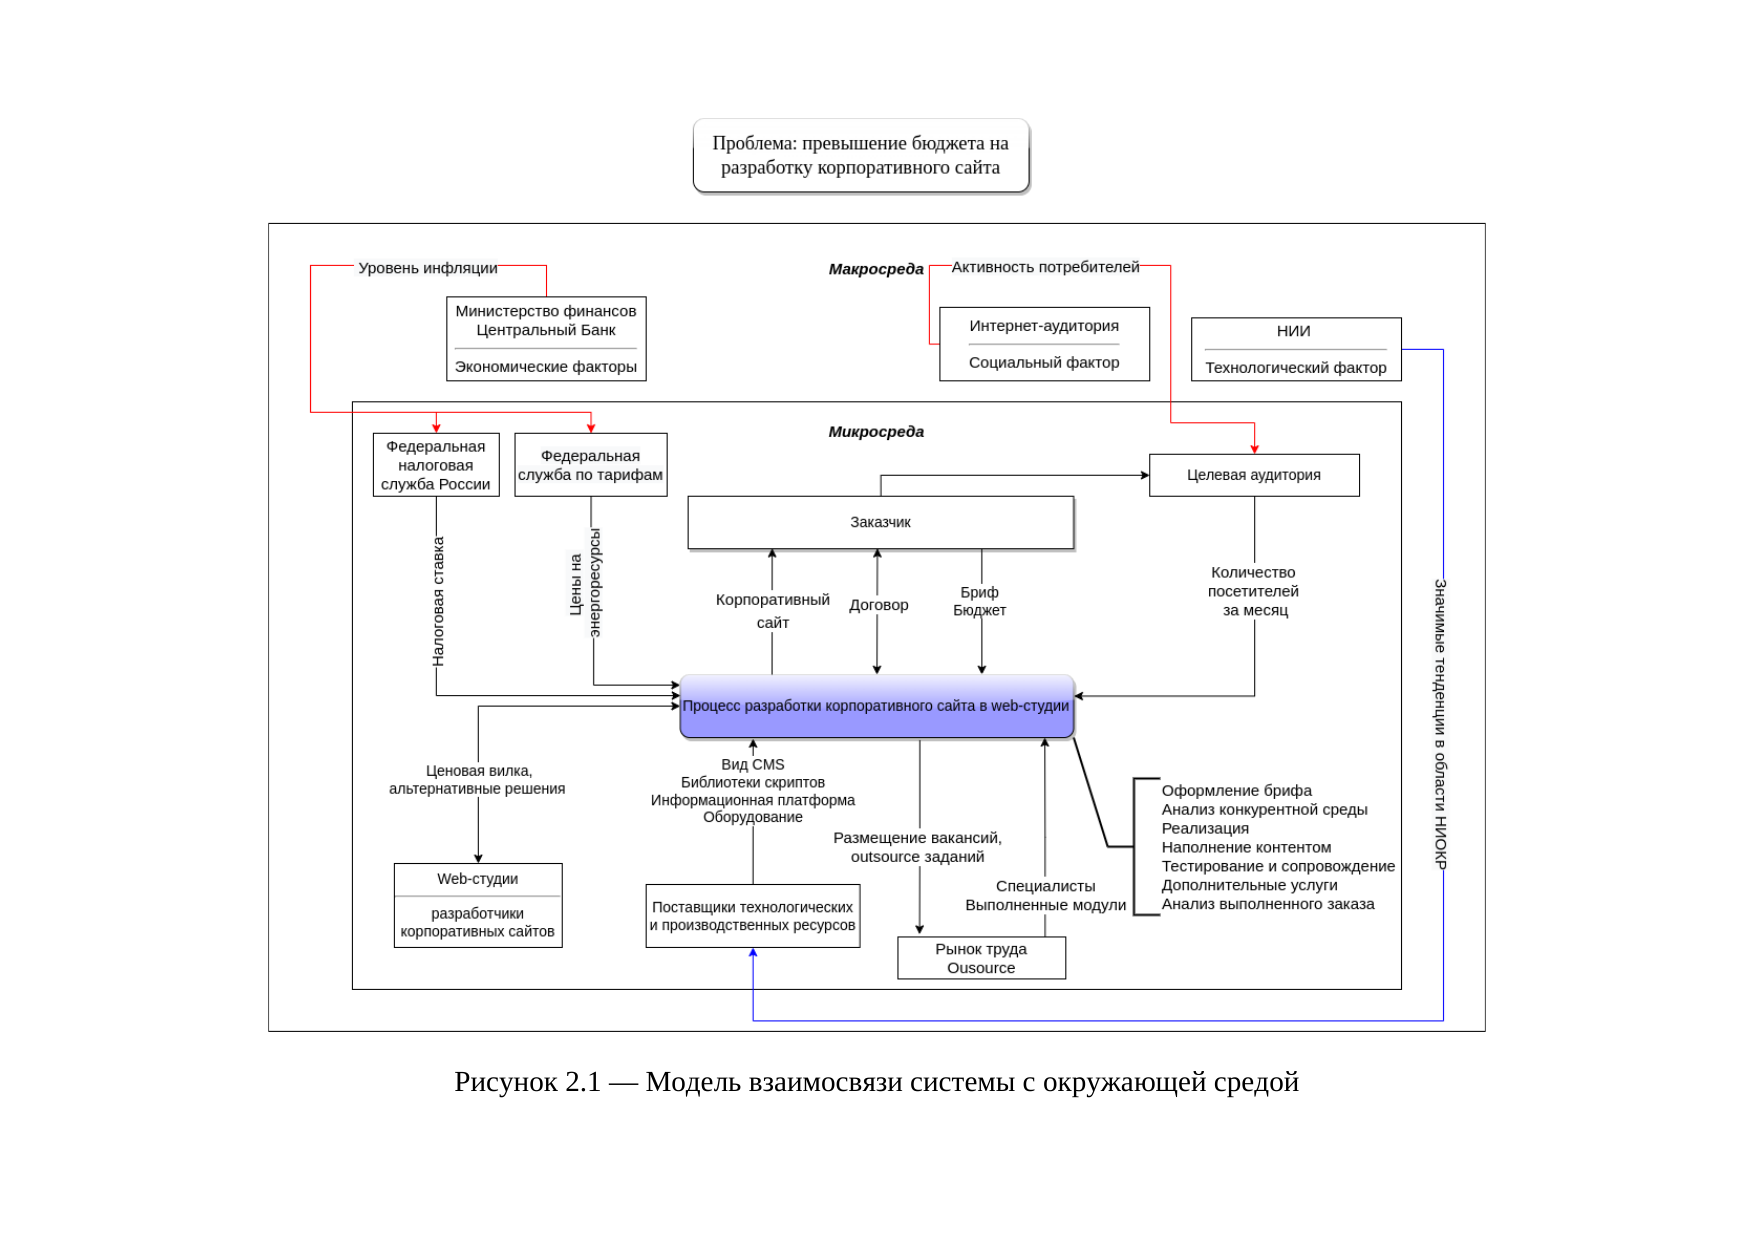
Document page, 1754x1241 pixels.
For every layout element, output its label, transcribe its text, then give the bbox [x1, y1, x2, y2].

text Рисунок 2.1 — Модель взаимосвязи системы с окружающей средой [118, 1033, 1636, 1097]
picture [268, 118, 1486, 1033]
